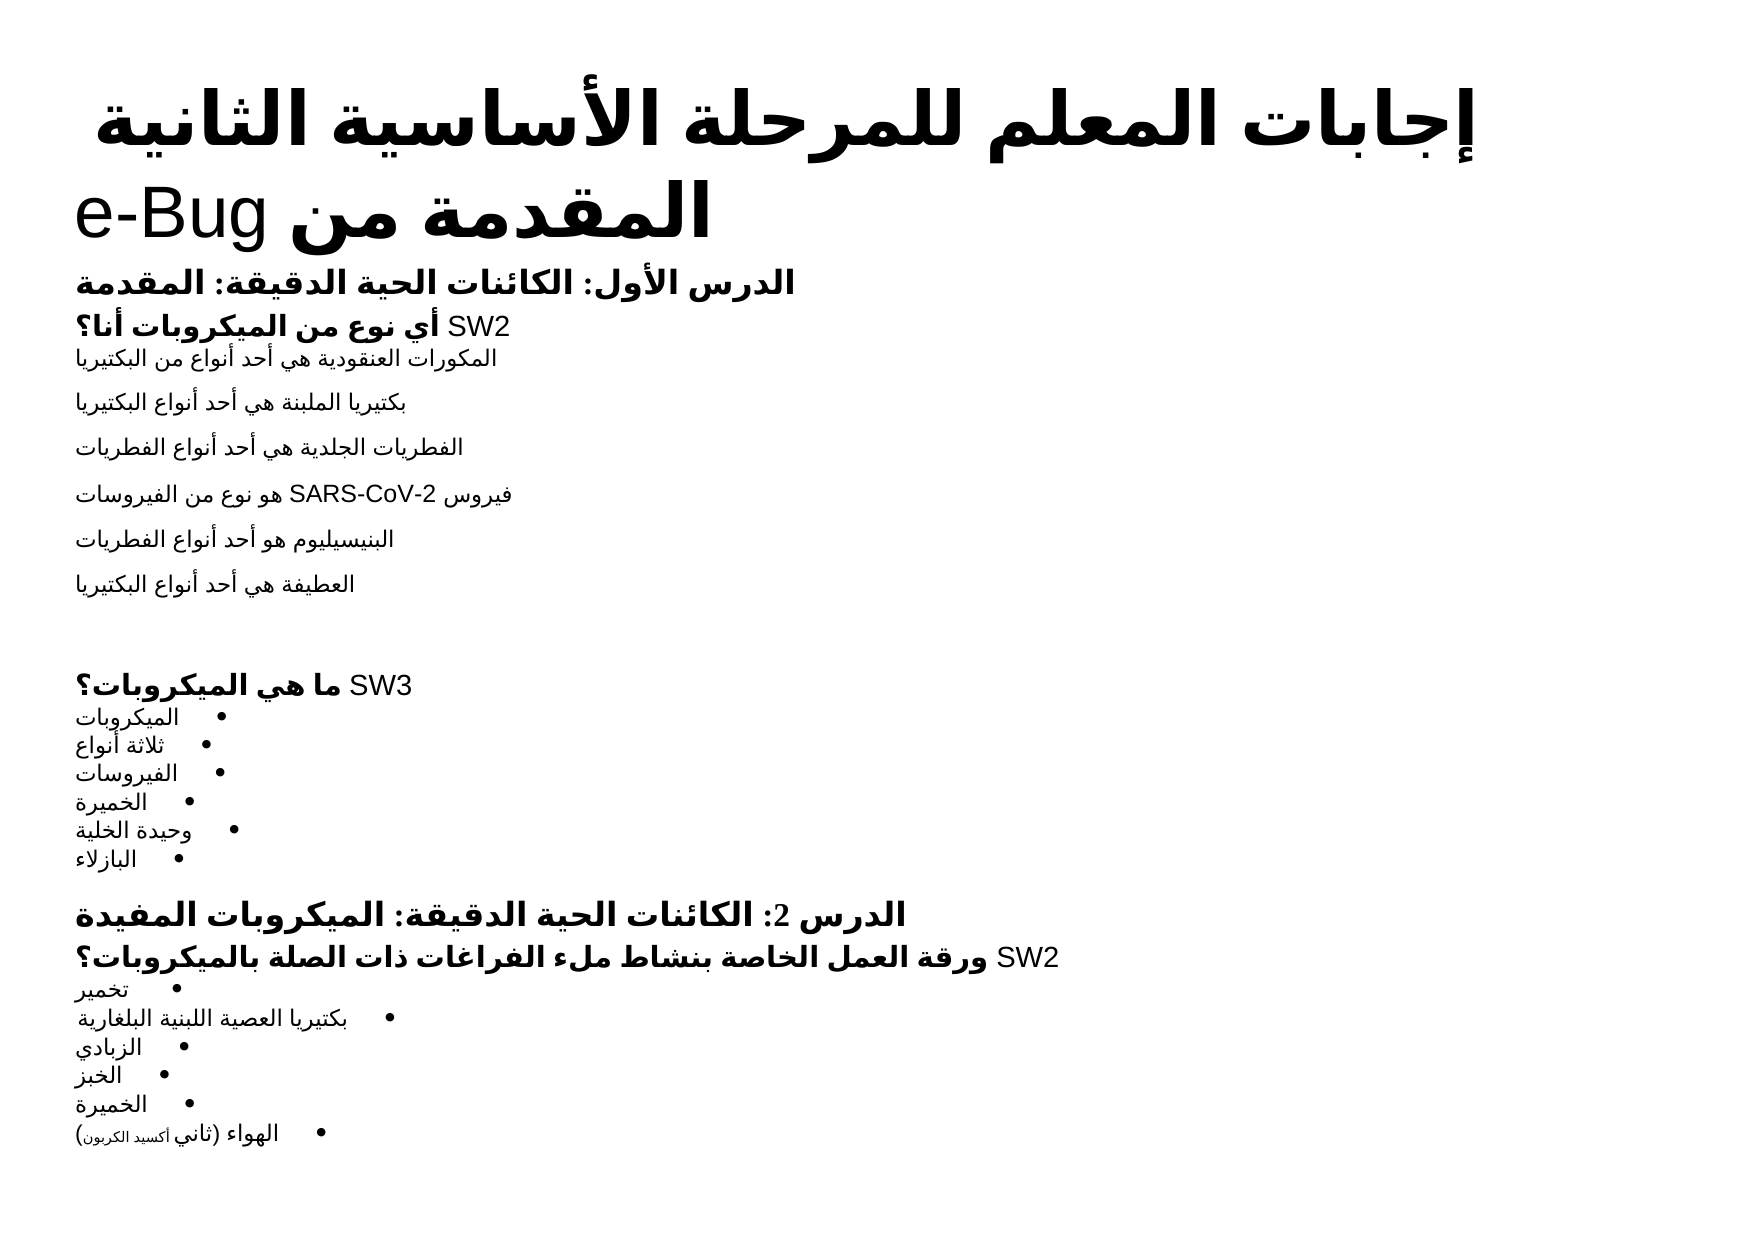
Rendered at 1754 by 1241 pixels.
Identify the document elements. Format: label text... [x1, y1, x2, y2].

list الخبز [75, 1062, 1641, 1089]
list تخمير [75, 976, 1641, 1003]
list الخميرة [75, 789, 1641, 816]
subtitle إجابات المعلم للمرحلة الأساسية الثانية المقدمة من e-Bug [75, 75, 1679, 253]
text البنيسيليوم هو أحد أنواع الفطريات [75, 526, 1679, 553]
text بكتيريا الملبنة هي أحد أنواع البكتيريا [75, 389, 1679, 416]
subtitle الدرس الأول: الكائنات الحية الدقيقة: المقدمة [75, 263, 1679, 302]
text المكورات العنقودية هي أحد أنواع من البكتيريا [75, 344, 1679, 371]
list الميكروبات [75, 703, 1641, 730]
text فيروس SARS-CoV-2 هو نوع من الفيروسات [75, 479, 1679, 508]
list الفيروسات [75, 760, 1641, 787]
list البازلاء [75, 846, 1641, 872]
subtitle الدرس 2: الكائنات الحية الدقيقة: الميكروبات المفيدة [75, 895, 1679, 933]
list الخميرة [75, 1091, 1641, 1118]
text العطيفة هي أحد أنواع البكتيريا [75, 571, 1679, 597]
list الزبادي [75, 1033, 1641, 1060]
subtitle SW2 ورقة العمل الخاصة بنشاط ملء الفراغات ذات الصلة بالميكروبات؟ [75, 940, 1679, 974]
list وحيدة الخلية [75, 817, 1641, 844]
list بكتيريا العصية اللبنية البلغارية [75, 1005, 1641, 1032]
text الفطريات الجلدية هي أحد أنواع الفطريات [75, 434, 1679, 461]
list الهواء (ثاني أكسيد الكربون) [75, 1120, 1641, 1147]
list ثلاثة أنواع [75, 732, 1641, 759]
subtitle SW3 ما هي الميكروبات؟ [75, 667, 1679, 701]
subtitle SW2 أي نوع من الميكروبات أنا؟ [75, 309, 1679, 342]
